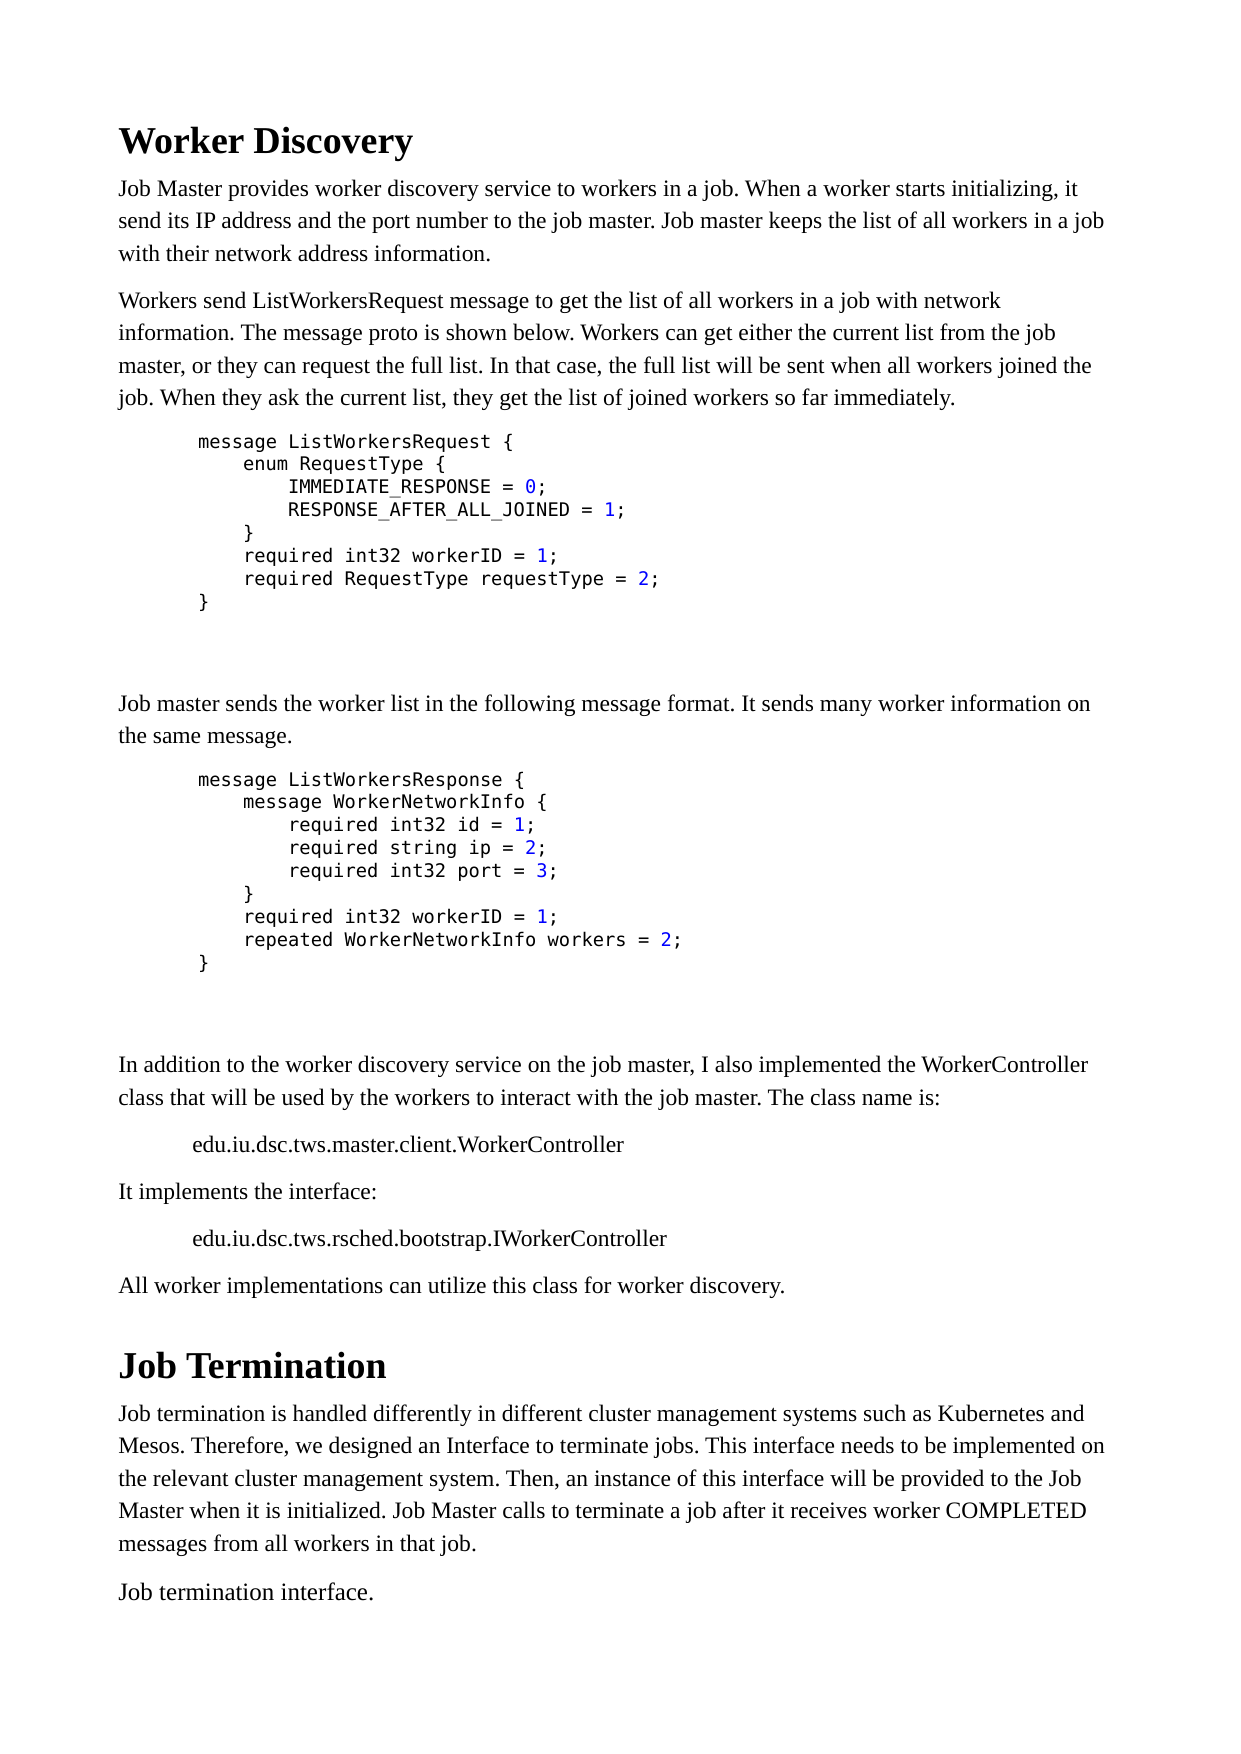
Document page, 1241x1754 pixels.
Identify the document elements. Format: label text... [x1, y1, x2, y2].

text Workers send ListWorkersRequest message to get the list of all workers in a job with network information. The message proto is shown below. Workers can get either the current list from the job master, or they can request the full list. In that case, the full list will be sent when all workers joined the job. When they ask the current list, they get the list of joined workers so far immediately. [118, 286, 1122, 411]
text It implements the interface: [118, 1177, 1122, 1204]
subtitle Job Termination [118, 1343, 1122, 1387]
table_header message ListWorkersResponse { message WorkerNetworkInfo { required int32 id = 1; required string ip = 2; required int32 port = 3; } required int32 workerID = 1; repeated WorkerNetworkInfo workers = 2; } [198, 769, 1032, 1003]
text edu.iu.dsc.tws.master.client.WorkerController [118, 1130, 1122, 1157]
text Job termination interface. [118, 1577, 1122, 1605]
table_header message ListWorkersRequest { enum RequestType { IMMEDIATE_RESPONSE = 0; RESPONSE_AFTER_ALL_JOINED = 1; } required int32 workerID = 1; required RequestType requestType = 2; } [198, 431, 1032, 642]
text edu.iu.dsc.tws.rsched.bootstrap.IWorkerController [118, 1224, 1122, 1251]
text Job Master provides worker discovery service to workers in a job. When a worker starts initializing, it send its IP address and the port number to the job master. Job master keeps the list of all workers in a job with their network address information. [118, 174, 1122, 266]
text Job master sends the worker list in the following message format. It sends many worker information on the same message. [118, 689, 1122, 749]
text In addition to the worker discovery service on the job master, I also implemented the WorkerController class that will be used by the workers to interact with the job master. The class name is: [118, 1050, 1122, 1110]
text All worker implementations can utilize this class for worker discovery. [118, 1271, 1122, 1298]
subtitle Worker Discovery [118, 118, 1122, 162]
text Job termination is handled differently in different cluster management systems such as Kubernetes and Mesos. Therefore, we designed an Interface to terminate jobs. This interface needs to be implemented on the relevant cluster management system. Then, an instance of this interface will be provided to the Job Master when it is initialized. Job Master calls to terminate a job after it receives worker COMPLETED messages from all workers in that job. [118, 1399, 1122, 1557]
